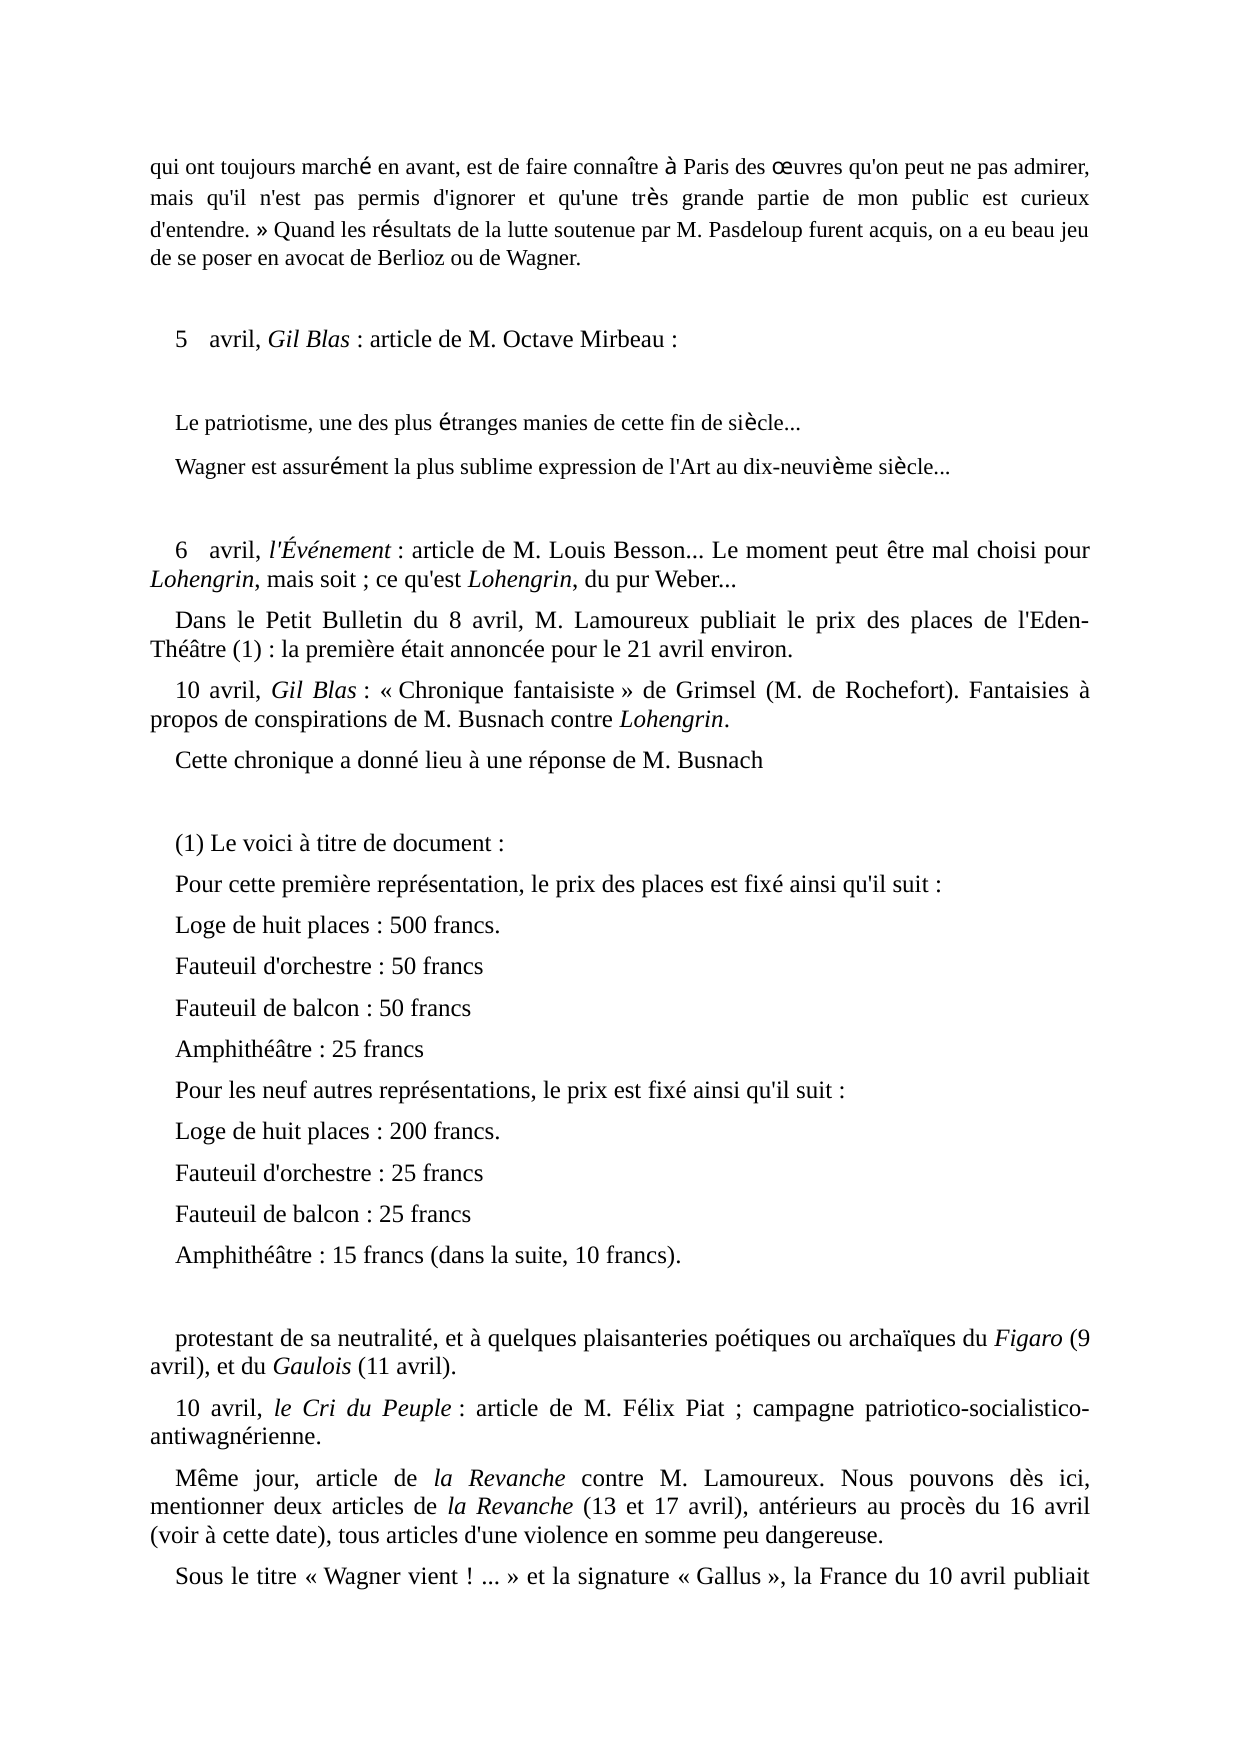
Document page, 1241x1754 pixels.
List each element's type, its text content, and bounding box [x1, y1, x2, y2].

text Même jour, article de la Revanche contre M. Lamoureux. Nous pouvons dès ici, mentionner deux articles de la Revanche (13 et 17 avril), antérieurs au procès du 16 avril (voir à cette date), tous articles d'une violence en somme peu dangereuse. [150, 1463, 1090, 1549]
text Wagner est assurément la plus sublime expression de l'Art au dix-neuvième siècle... [150, 450, 1090, 481]
text Le patriotisme, une des plus étranges manies de cette fin de siècle... [150, 406, 1090, 438]
text 10 avril, le Cri du Peuple : article de M. Félix Piat ; campagne patriotico-socialistico-antiwagnérienne. [150, 1393, 1090, 1450]
text Loge de huit places : 500 francs. [150, 910, 1090, 939]
text Fauteuil d'orchestre : 25 francs [150, 1158, 1090, 1186]
text Fauteuil de balcon : 25 francs [150, 1199, 1090, 1228]
text Pour cette première représentation, le prix des places est fixé ainsi qu'il suit : [150, 869, 1090, 898]
text Cette chronique a donné lieu à une réponse de M. Busnach [150, 745, 1090, 774]
text Amphithéâtre : 15 francs (dans la suite, 10 francs). [150, 1240, 1090, 1269]
text 10 avril, Gil Blas : « Chronique fantaisiste » de Grimsel (M. de Rochefort). Fantaisies à propos de conspirations de M. Busnach contre Lohengrin. [150, 675, 1090, 733]
text Pour les neuf autres représentations, le prix est fixé ainsi qu'il suit : [150, 1075, 1090, 1104]
text Loge de huit places : 200 francs. [150, 1116, 1090, 1145]
text (1) Le voici à titre de document : [150, 828, 1090, 856]
text protestant de sa neutralité, et à quelques plaisanteries poétiques ou archaïques du Figaro (9 avril), et du Gaulois (11 avril). [150, 1323, 1090, 1380]
text Fauteuil d'orchestre : 50 francs [150, 951, 1090, 980]
text Fauteuil de balcon : 50 francs [150, 993, 1090, 1021]
text Dans le Petit Bulletin du 8 avril, M. Lamoureux publiait le prix des places de l'Eden-Théâtre (1) : la première était annoncée pour le 21 avril environ. [150, 605, 1090, 663]
text qui ont toujours marché en avant, est de faire connaître à Paris des œuvres qu'on peut ne pas admirer, mais qu'il n'est pas permis d'ignorer et qu'une très grande partie de mon public est curieux d'entendre. » Quand les résultats de la lutte soutenue par M. Pasdeloup furent acquis, on a eu beau jeu de se poser en avocat de Berlioz ou de Wagner. [150, 150, 1090, 270]
text Sous le titre « Wagner vient ! ... » et la signature « Gallus », la France du 10 avril publiait [150, 1561, 1090, 1590]
text 6 avril, l'Événement : article de M. Louis Besson... Le moment peut être mal choisi pour Lohengrin, mais soit ; ce qu'est Lohengrin, du pur Weber... [150, 535, 1090, 593]
text Amphithéâtre : 25 francs [150, 1034, 1090, 1063]
text 5 avril, Gil Blas : article de M. Octave Mirbeau : [150, 324, 1090, 353]
